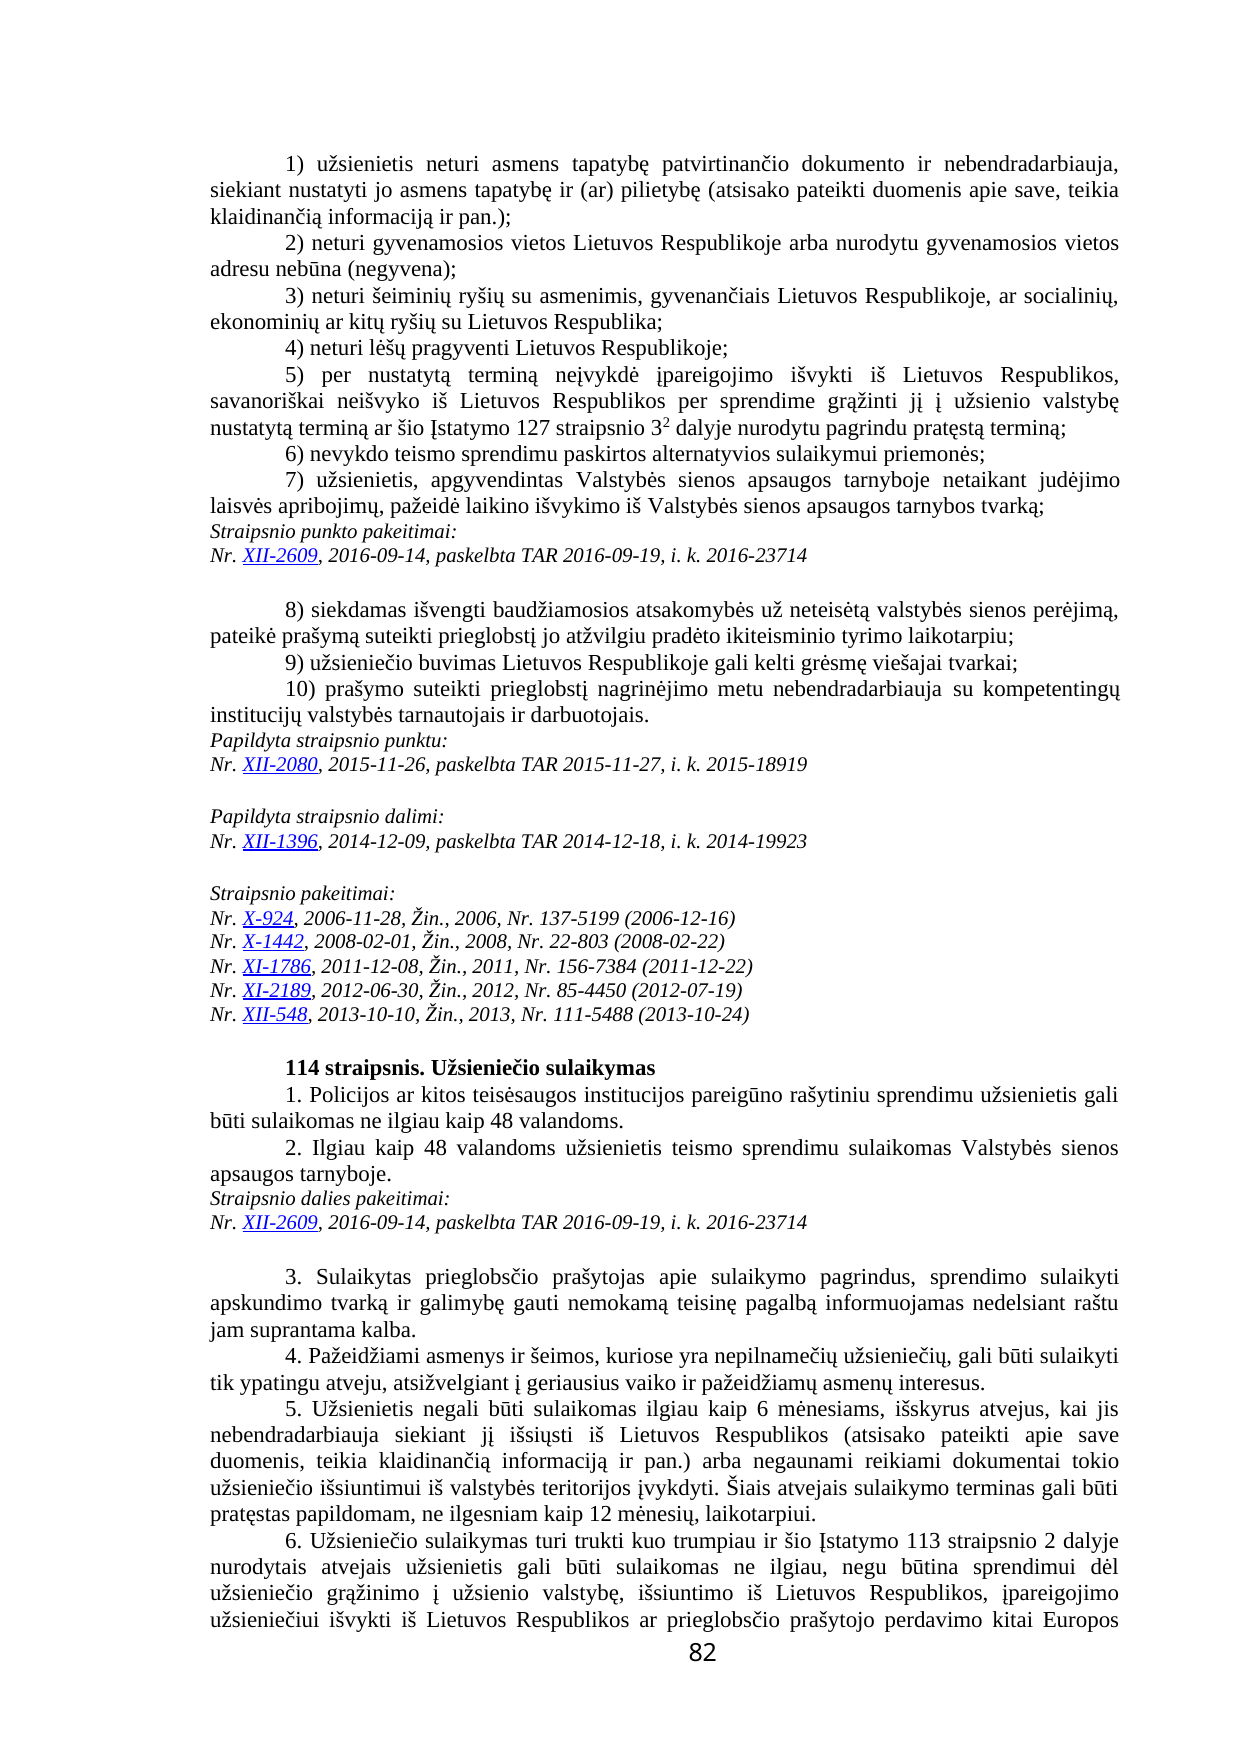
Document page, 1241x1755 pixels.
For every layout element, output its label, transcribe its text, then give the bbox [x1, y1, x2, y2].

text Papildyta straipsnio dalimi: [210, 804, 1120, 828]
text 4. Pažeidžiami asmenys ir šeimos, kuriose yra nepilnamečių užsieniečių, gali būti sulaikyti tik ypatingu atveju, atsižvelgiant į geriausius vaiko ir pažeidžiamų asmenų interesus. [210, 1342, 1120, 1395]
text 5. Užsienietis negali būti sulaikomas ilgiau kaip 6 mėnesiams, išskyrus atvejus, kai jis nebendradarbiauja siekiant jį išsiųsti iš Lietuvos Respublikos (atsisako pateikti apie save duomenis, teikia klaidinančią informaciją ir pan.) arba negaunami reikiami dokumentai tokio užsieniečio išsiuntimui iš valstybės teritorijos įvykdyti. Šiais atvejais sulaikymo terminas gali būti pratęstas papildomam, ne ilgesniam kaip 12 mėnesių, laikotarpiui. [210, 1395, 1120, 1527]
text 114 straipsnis. Užsieniečio sulaikymas [210, 1054, 1120, 1081]
text 6. Užsieniečio sulaikymas turi trukti kuo trumpiau ir šio Įstatymo 113 straipsnio 2 dalyje nurodytais atvejais užsienietis gali būti sulaikomas ne ilgiau, negu būtina sprendimui dėl užsieniečio grąžinimo į užsienio valstybę, išsiuntimo iš Lietuvos Respublikos, įpareigojimo užsieniečiui išvykti iš Lietuvos Respublikos ar prieglobsčio prašytojo perdavimo kitai Europos [210, 1527, 1120, 1632]
text 2) neturi gyvenamosios vietos Lietuvos Respublikoje arba nurodytu gyvenamosios vietos adresu nebūna (negyvena); [210, 229, 1120, 282]
text Nr. XI-1786, 2011-12-08, Žin., 2011, Nr. 156-7384 (2011-12-22) [210, 953, 1120, 978]
text Nr. XII-2080, 2015-11-26, paskelbta TAR 2015-11-27, i. k. 2015-18919 [210, 752, 1120, 776]
text Straipsnio pakeitimai: [210, 881, 1120, 905]
text 10) prašymo suteikti prieglobstį nagrinėjimo metu nebendradarbiauja su kompetentingų institucijų valstybės tarnautojais ir darbuotojais. [210, 675, 1120, 728]
text 9) užsieniečio buvimas Lietuvos Respublikoje gali kelti grėsmę viešajai tvarkai; [210, 648, 1120, 675]
text 7) užsienietis, apgyvendintas Valstybės sienos apsaugos tarnyboje netaikant judėjimo laisvės apribojimų, pažeidė laikino išvykimo iš Valstybės sienos apsaugos tarnybos tvarką; [210, 466, 1120, 519]
text Nr. XII-1396, 2014-12-09, paskelbta TAR 2014-12-18, i. k. 2014-19923 [210, 828, 1120, 853]
text 6) nevykdo teismo sprendimu paskirtos alternatyvios sulaikymui priemonės; [210, 440, 1120, 466]
text Straipsnio dalies pakeitimai: [210, 1186, 1120, 1210]
text 8) siekdamas išvengti baudžiamosios atsakomybės už neteisėtą valstybės sienos perėjimą, pateikė prašymą suteikti prieglobstį jo atžvilgiu pradėto ikiteisminio tyrimo laikotarpiu; [210, 596, 1120, 648]
text 3) neturi šeiminių ryšių su asmenimis, gyvenančiais Lietuvos Respublikoje, ar socialinių, ekonominių ar kitų ryšių su Lietuvos Respublika; [210, 282, 1120, 334]
text Straipsnio punkto pakeitimai: [210, 519, 1120, 543]
text Nr. XI-2189, 2012-06-30, Žin., 2012, Nr. 85-4450 (2012-07-19) [210, 978, 1120, 1002]
text 1. Policijos ar kitos teisėsaugos institucijos pareigūno rašytiniu sprendimu užsienietis gali būti sulaikomas ne ilgiau kaip 48 valandoms. [210, 1081, 1120, 1133]
text Nr. XII-2609, 2016-09-14, paskelbta TAR 2016-09-19, i. k. 2016-23714 [210, 1210, 1120, 1234]
text 2. Ilgiau kaip 48 valandoms užsienietis teismo sprendimu sulaikomas Valstybės sienos apsaugos tarnyboje. [210, 1133, 1120, 1186]
text Nr. X-1442, 2008-02-01, Žin., 2008, Nr. 22-803 (2008-02-22) [210, 929, 1120, 953]
text 3. Sulaikytas prieglobsčio prašytojas apie sulaikymo pagrindus, sprendimo sulaikyti apskundimo tvarką ir galimybę gauti nemokamą teisinę pagalbą informuojamas nedelsiant raštu jam suprantama kalba. [210, 1263, 1120, 1342]
text Nr. X-924, 2006-11-28, Žin., 2006, Nr. 137-5199 (2006-12-16) [210, 905, 1120, 929]
text 4) neturi lėšų pragyventi Lietuvos Respublikoje; [210, 334, 1120, 361]
text 1) užsienietis neturi asmens tapatybę patvirtinančio dokumento ir nebendradarbiauja, siekiant nustatyti jo asmens tapatybę ir (ar) pilietybę (atsisako pateikti duomenis apie save, teikia klaidinančią informaciją ir pan.); [210, 150, 1120, 229]
text Papildyta straipsnio punktu: [210, 728, 1120, 752]
text 5) per nustatytą terminą neįvykdė įpareigojimo išvykti iš Lietuvos Respublikos, savanoriškai neišvyko iš Lietuvos Respublikos per sprendime grąžinti jį į užsienio valstybę nustatytą terminą ar šio Įstatymo 127 straipsnio 32 dalyje nurodytu pagrindu pratęstą terminą; [210, 361, 1120, 440]
text Nr. XII-2609, 2016-09-14, paskelbta TAR 2016-09-19, i. k. 2016-23714 [210, 543, 1120, 567]
text Nr. XII-548, 2013-10-10, Žin., 2013, Nr. 111-5488 (2013-10-24) [210, 1002, 1120, 1026]
